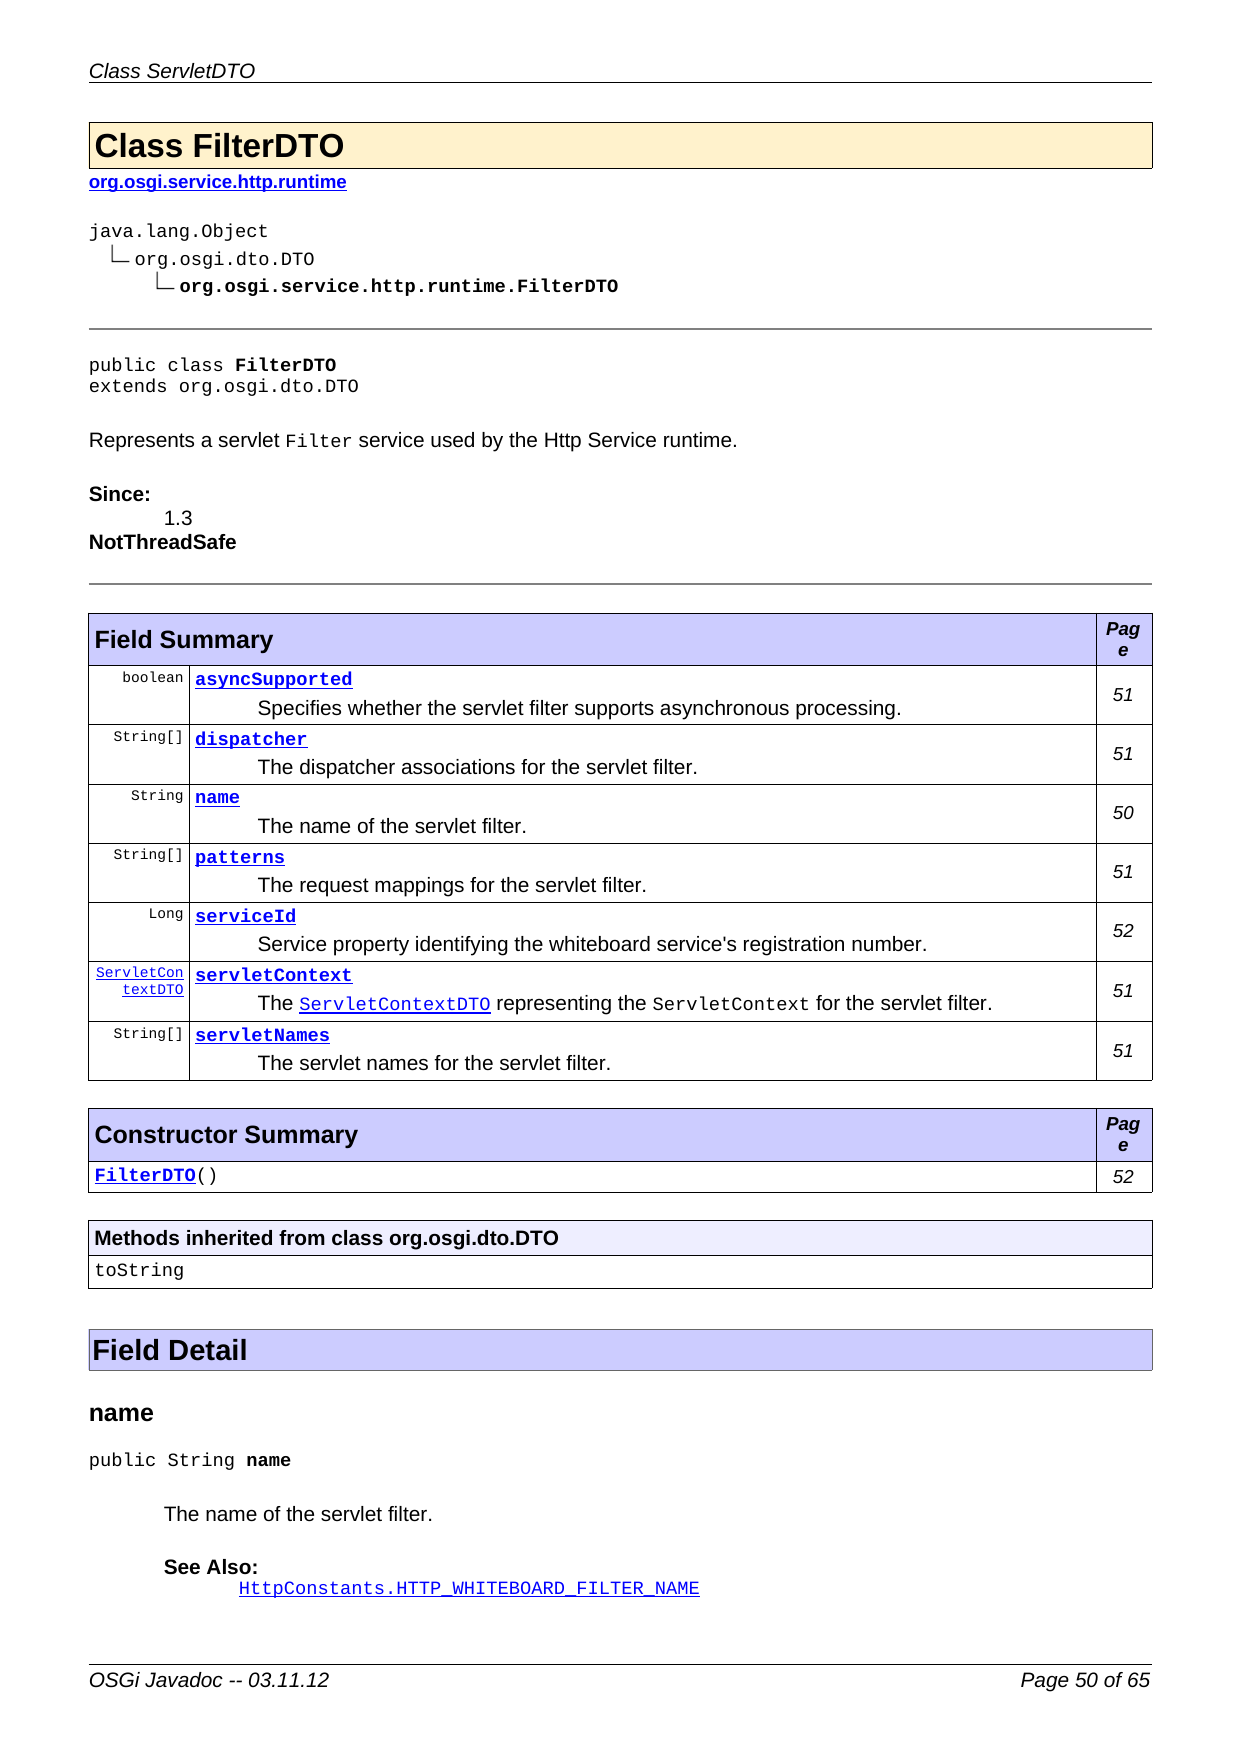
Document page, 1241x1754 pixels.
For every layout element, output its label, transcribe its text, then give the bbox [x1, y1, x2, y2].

table_cell toString [89, 1256, 1152, 1288]
table_cell asyncSupported Specifies whether the servlet filter supports asynchronous processing. [190, 666, 1096, 724]
table_cell servletNames The servlet names for the servlet filter. [190, 1022, 1096, 1080]
table_cell name The name of the servlet filter. [190, 785, 1096, 842]
table_cell Long [89, 903, 189, 961]
table_cell 51 [1097, 962, 1152, 1021]
table_cell 50 [1097, 785, 1152, 842]
table_cell servletContext The ServletContextDTO representing the ServletContext for the servlet filter. [190, 962, 1096, 1021]
table_cell String[] [89, 725, 189, 783]
picture [111, 243, 135, 266]
table_cell FilterDTO() [89, 1162, 1096, 1192]
table_cell ServletContextDTO [89, 962, 189, 1021]
table_cell String[] [89, 1022, 189, 1080]
text Since: [88, 482, 1152, 506]
text java.lang.Object [88, 222, 1152, 243]
table_cell 51 [1097, 1022, 1152, 1080]
text extends org.osgi.dto.DTO [88, 377, 1152, 398]
table_cell boolean [89, 666, 189, 724]
text NotThreadSafe [88, 530, 1152, 554]
table_cell String [89, 785, 189, 842]
text The name of the servlet filter. [163, 1501, 1152, 1525]
subtitle Field Detail [90, 1330, 1152, 1370]
table_cell patterns The request mappings for the servlet filter. [190, 844, 1096, 902]
table_header Page [1097, 1109, 1152, 1161]
text 1.3 [163, 506, 1152, 530]
table_header Constructor Summary [89, 1109, 1096, 1161]
table_cell 51 [1097, 844, 1152, 902]
subtitle name [88, 1398, 1152, 1427]
table_cell serviceId Service property identifying the whiteboard service's registration number. [190, 903, 1096, 961]
table_cell dispatcher The dispatcher associations for the servlet filter. [190, 725, 1096, 783]
table_header Page [1097, 614, 1152, 665]
text org.osgi.dto.DTO [88, 243, 1152, 271]
table_cell 51 [1097, 903, 1152, 961]
text org.osgi.service.http.runtime [88, 171, 1152, 193]
text public class FilterDTO [88, 356, 1152, 377]
text HttpConstants.HTTP_WHITEBOARD_FILTER_NAME [238, 1578, 1152, 1600]
table_cell 51 [1097, 666, 1152, 724]
table_header Methods inherited from class org.osgi.dto.DTO [89, 1221, 1152, 1255]
picture [156, 270, 180, 293]
table_cell 51 [1097, 725, 1152, 783]
text org.osgi.service.http.runtime.FilterDTO [88, 271, 1152, 298]
table_cell 52 [1097, 1162, 1152, 1192]
table_cell String[] [89, 844, 189, 902]
text See Also: [163, 1554, 1152, 1578]
text Represents a servlet Filter service used by the Http Service runtime. [88, 427, 1152, 453]
subtitle Class FilterDTO [90, 123, 1152, 168]
table_header Field Summary [89, 614, 1096, 665]
text public String name [88, 1451, 1152, 1472]
